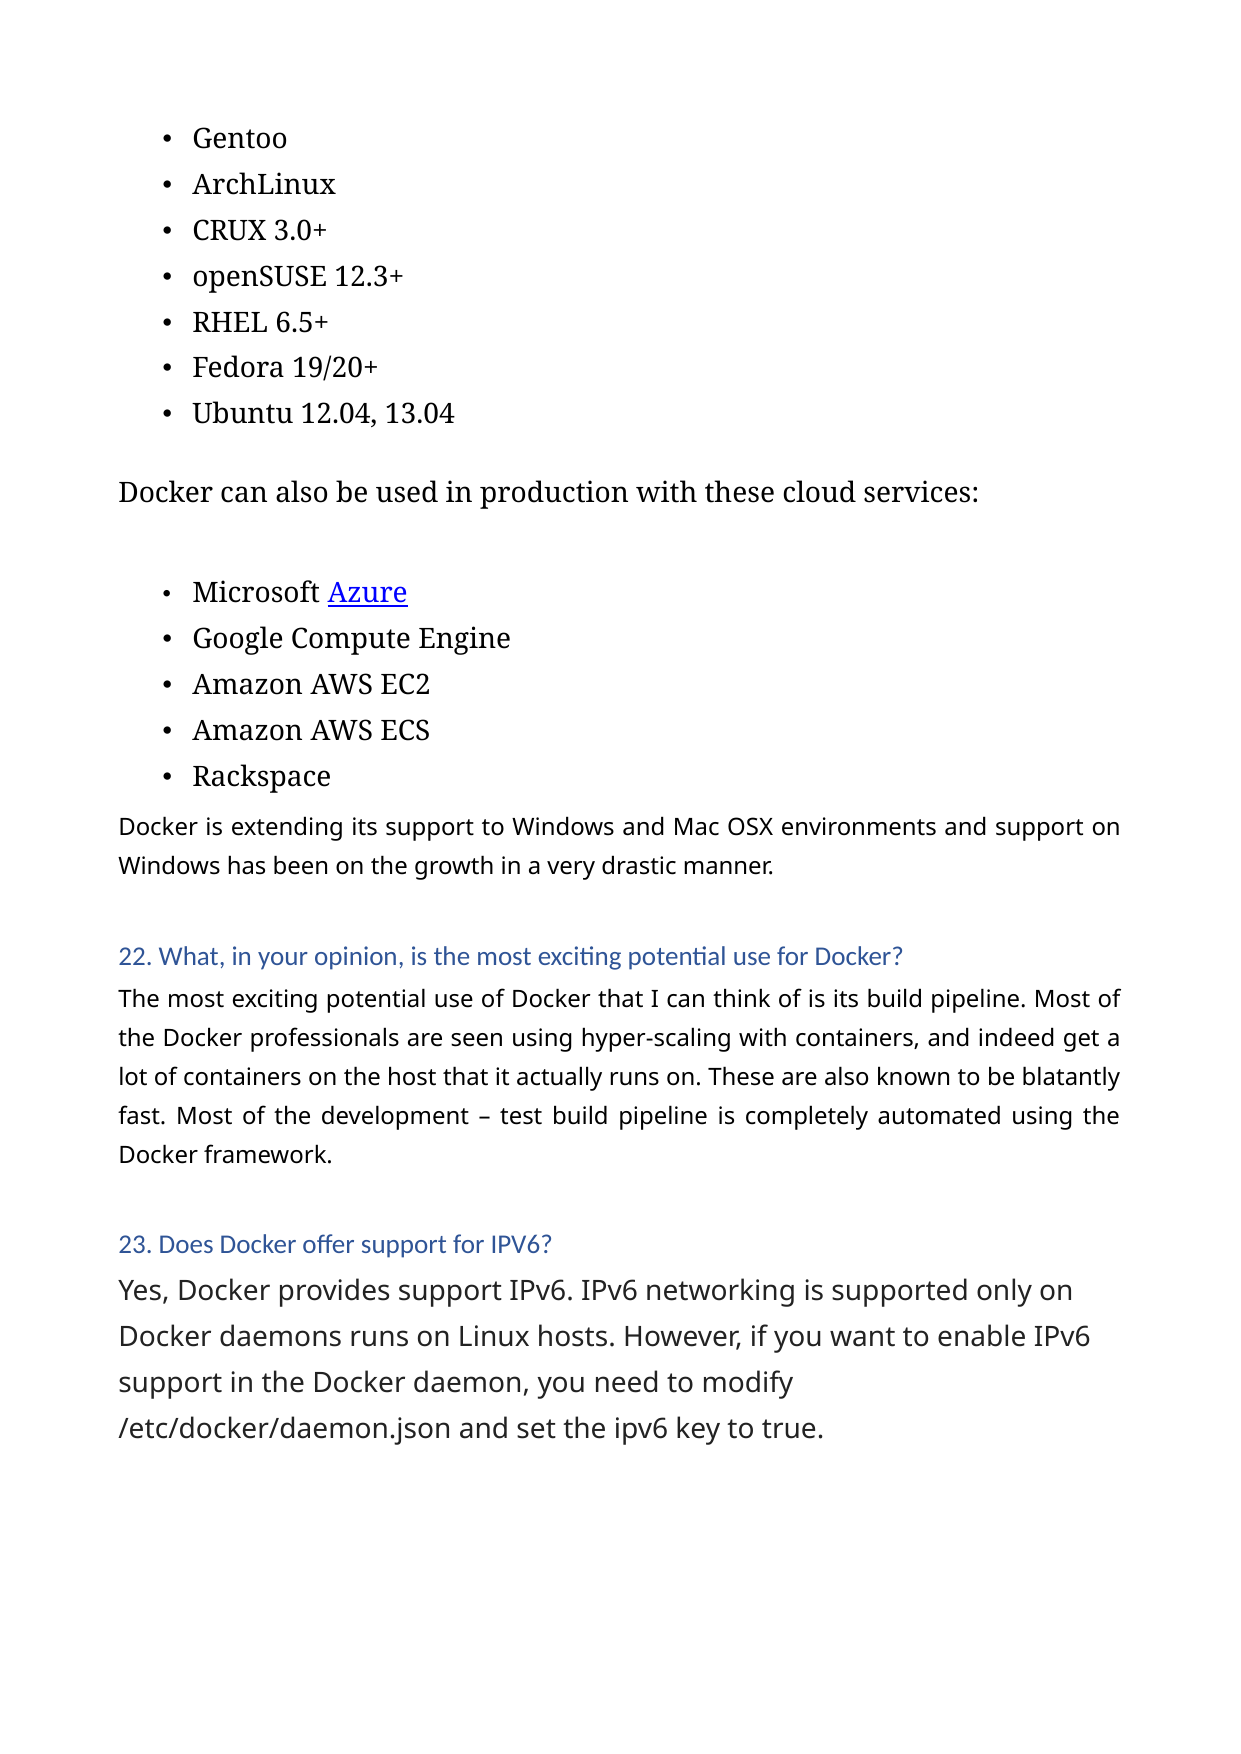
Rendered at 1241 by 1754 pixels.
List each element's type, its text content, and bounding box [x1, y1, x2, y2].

list Microsoft Azure [162, 573, 1122, 611]
list ArchLinux [162, 164, 1122, 202]
list openSUSE 12.3+ [162, 256, 1122, 294]
list Ubuntu 12.04, 13.04 [162, 394, 1122, 432]
text The most exciting potential use of Docker that I can think of is its build pipeline. Most of the Docker professionals are seen using hyper-scaling with containers, and indeed get a lot of containers on the host that it actually runs on. These are also known to be blatantly fast. Most of the development – test build pipeline is completely automated using the Docker framework. [118, 982, 1122, 1170]
text Docker can also be used in production with these cloud services: [118, 472, 1122, 511]
subtitle 23. Does Docker offer support for IPV6? [118, 1228, 1122, 1261]
list CRUX 3.0+ [162, 210, 1122, 248]
list Amazon AWS ECS [162, 710, 1122, 749]
list Fedora 19/20+ [162, 348, 1122, 386]
list Gentoo [162, 118, 1122, 156]
list Rackspace [162, 756, 1122, 795]
list Google Compute Engine [162, 618, 1122, 657]
list RHEL 6.5+ [162, 302, 1122, 340]
text Docker is extending its support to Windows and Mac OSX environments and support on Windows has been on the growth in a very drastic manner. [118, 810, 1122, 882]
text Yes, Docker provides support IPv6. IPv6 networking is supported only on Docker daemons runs on Linux hosts. However, if you want to enable IPv6 support in the Docker daemon, you need to modify /etc/docker/daemon.json and set the ipv6 key to true. [118, 1270, 1122, 1446]
list Amazon AWS EC2 [162, 664, 1122, 703]
subtitle 22. What, in your opinion, is the most exciting potential use for Docker? [118, 939, 1122, 972]
